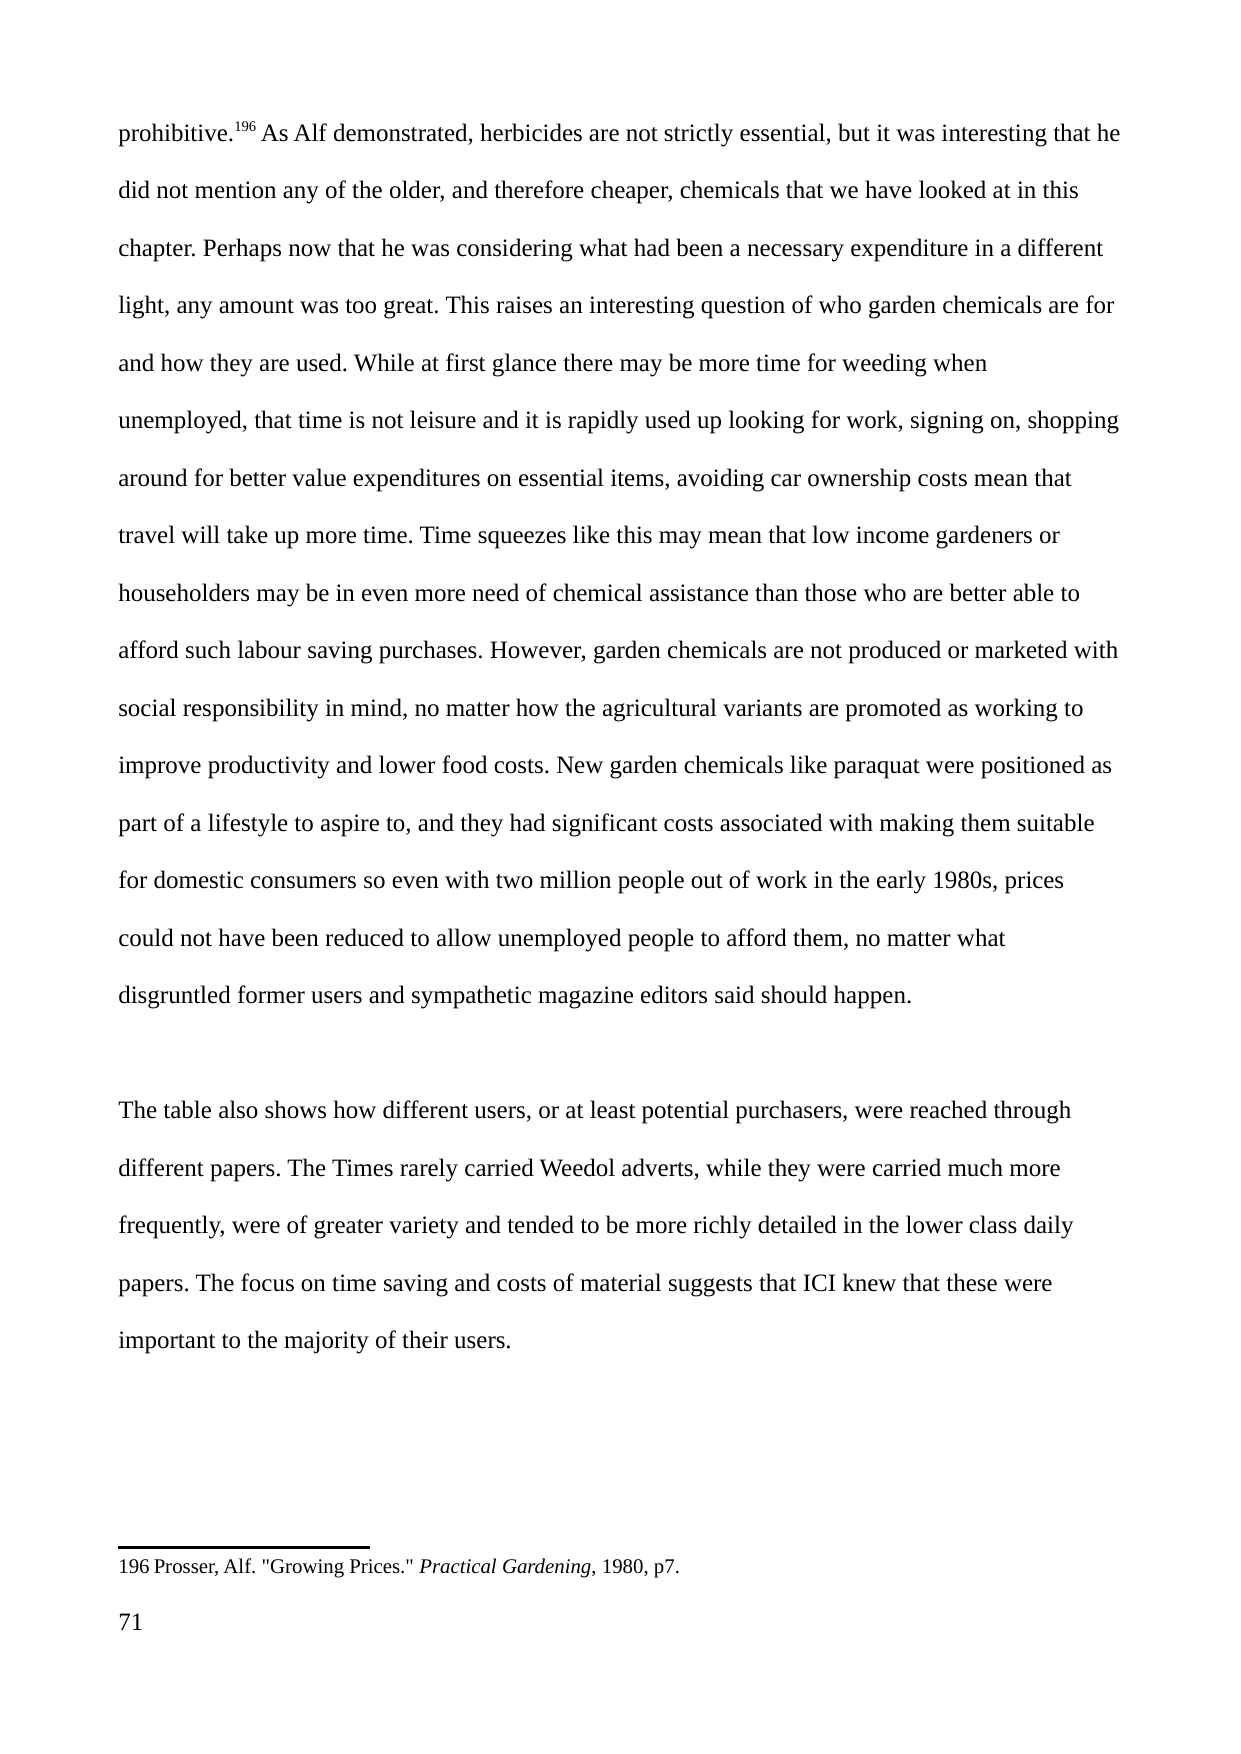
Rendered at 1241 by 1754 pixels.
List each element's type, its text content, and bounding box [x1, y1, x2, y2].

text Prosser, Alf. "Growing Prices." Practical Gardening, 1980, p7. [118, 1553, 1122, 1578]
text The table also shows how different users, or at least potential purchasers, were reached through different papers. The Times rarely carried Weedol adverts, while they were carried much more frequently, were of greater variety and tended to be more richly detailed in the lower class daily papers. The focus on time saving and costs of material suggests that ICI knew that these were important to the majority of their users. [118, 1096, 1122, 1354]
text prohibitive. As Alf demonstrated, herbicides are not strictly essential, but it was interesting that he did not mention any of the older, and therefore cheaper, chemicals that we have looked at in this chapter. Perhaps now that he was considering what had been a necessary expenditure in a different light, any amount was too great. This raises an interesting question of who garden chemicals are for and how they are used. While at first glance there may be more time for weeding when unemployed, that time is not leisure and it is rapidly used up looking for work, signing on, shopping around for better value expenditures on essential items, avoiding car ownership costs mean that travel will take up more time. Time squeezes like this may mean that low income gardeners or householders may be in even more need of chemical assistance than those who are better able to afford such labour saving purchases. However, garden chemicals are not produced or marketed with social responsibility in mind, no matter how the agricultural variants are promoted as working to improve productivity and lower food costs. New garden chemicals like paraquat were positioned as part of a lifestyle to aspire to, and they had significant costs associated with making them suitable for domestic consumers so even with two million people out of work in the early 1980s, prices could not have been reduced to allow unemployed people to afford them, no matter what disgruntled former users and sympathetic magazine editors said should happen. [118, 118, 1122, 1009]
